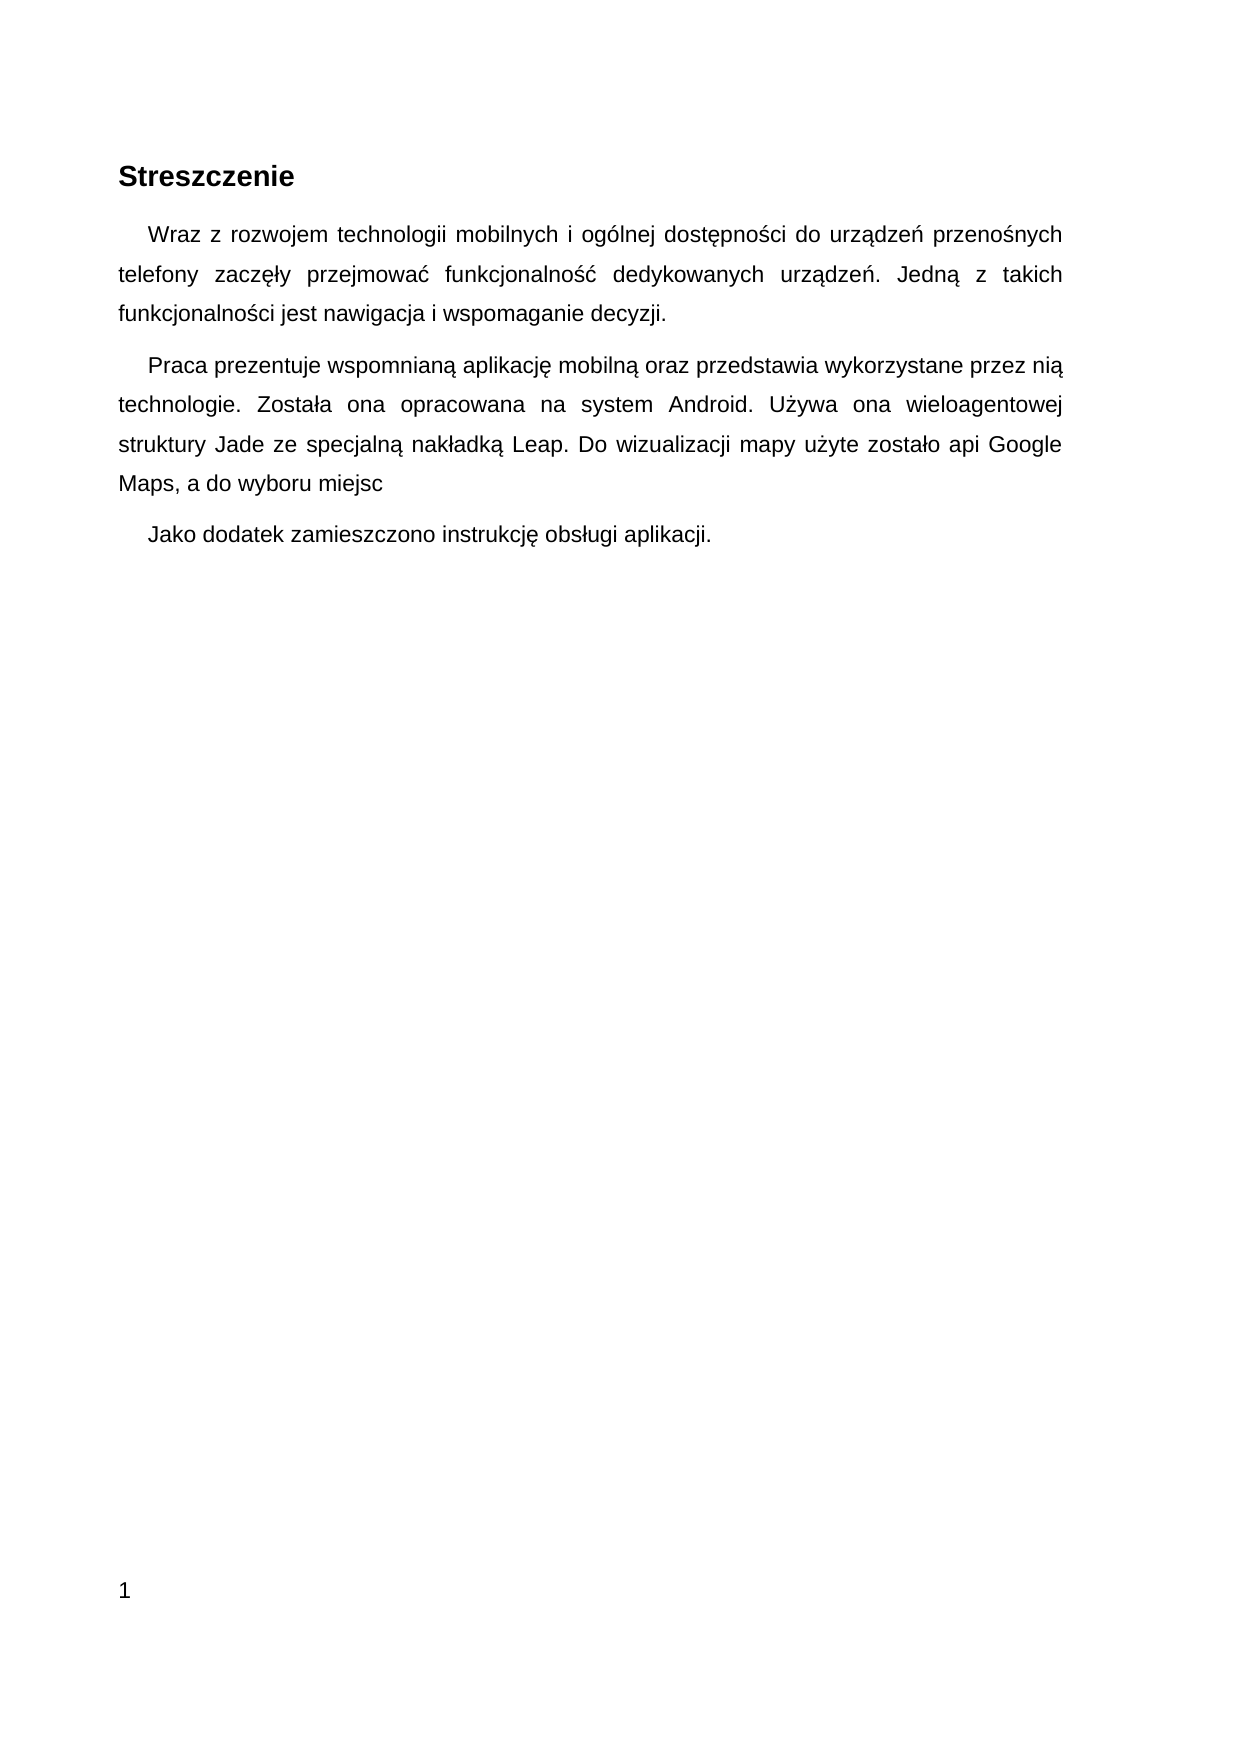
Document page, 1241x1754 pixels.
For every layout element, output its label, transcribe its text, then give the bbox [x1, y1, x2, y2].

text Praca prezentuje wspomnianą aplikację mobilną oraz przedstawia wykorzystane przez nią technologie. Została ona opracowana na system Android. Używa ona wieloagentowej struktury Jade ze specjalną nakładką Leap. Do wizualizacji mapy użyte zostało api Google Maps, a do wyboru miejsc [118, 352, 1063, 496]
text Streszczenie [118, 159, 1063, 193]
text Jako dodatek zamieszczono instrukcję obsługi aplikacji. [118, 521, 1063, 548]
text Wraz z rozwojem technologii mobilnych i ogólnej dostępności do urządzeń przenośnych telefony zaczęły przejmować funkcjonalność dedykowanych urządzeń. Jedną z takich funkcjonalności jest nawigacja i wspomaganie decyzji. [118, 221, 1063, 327]
